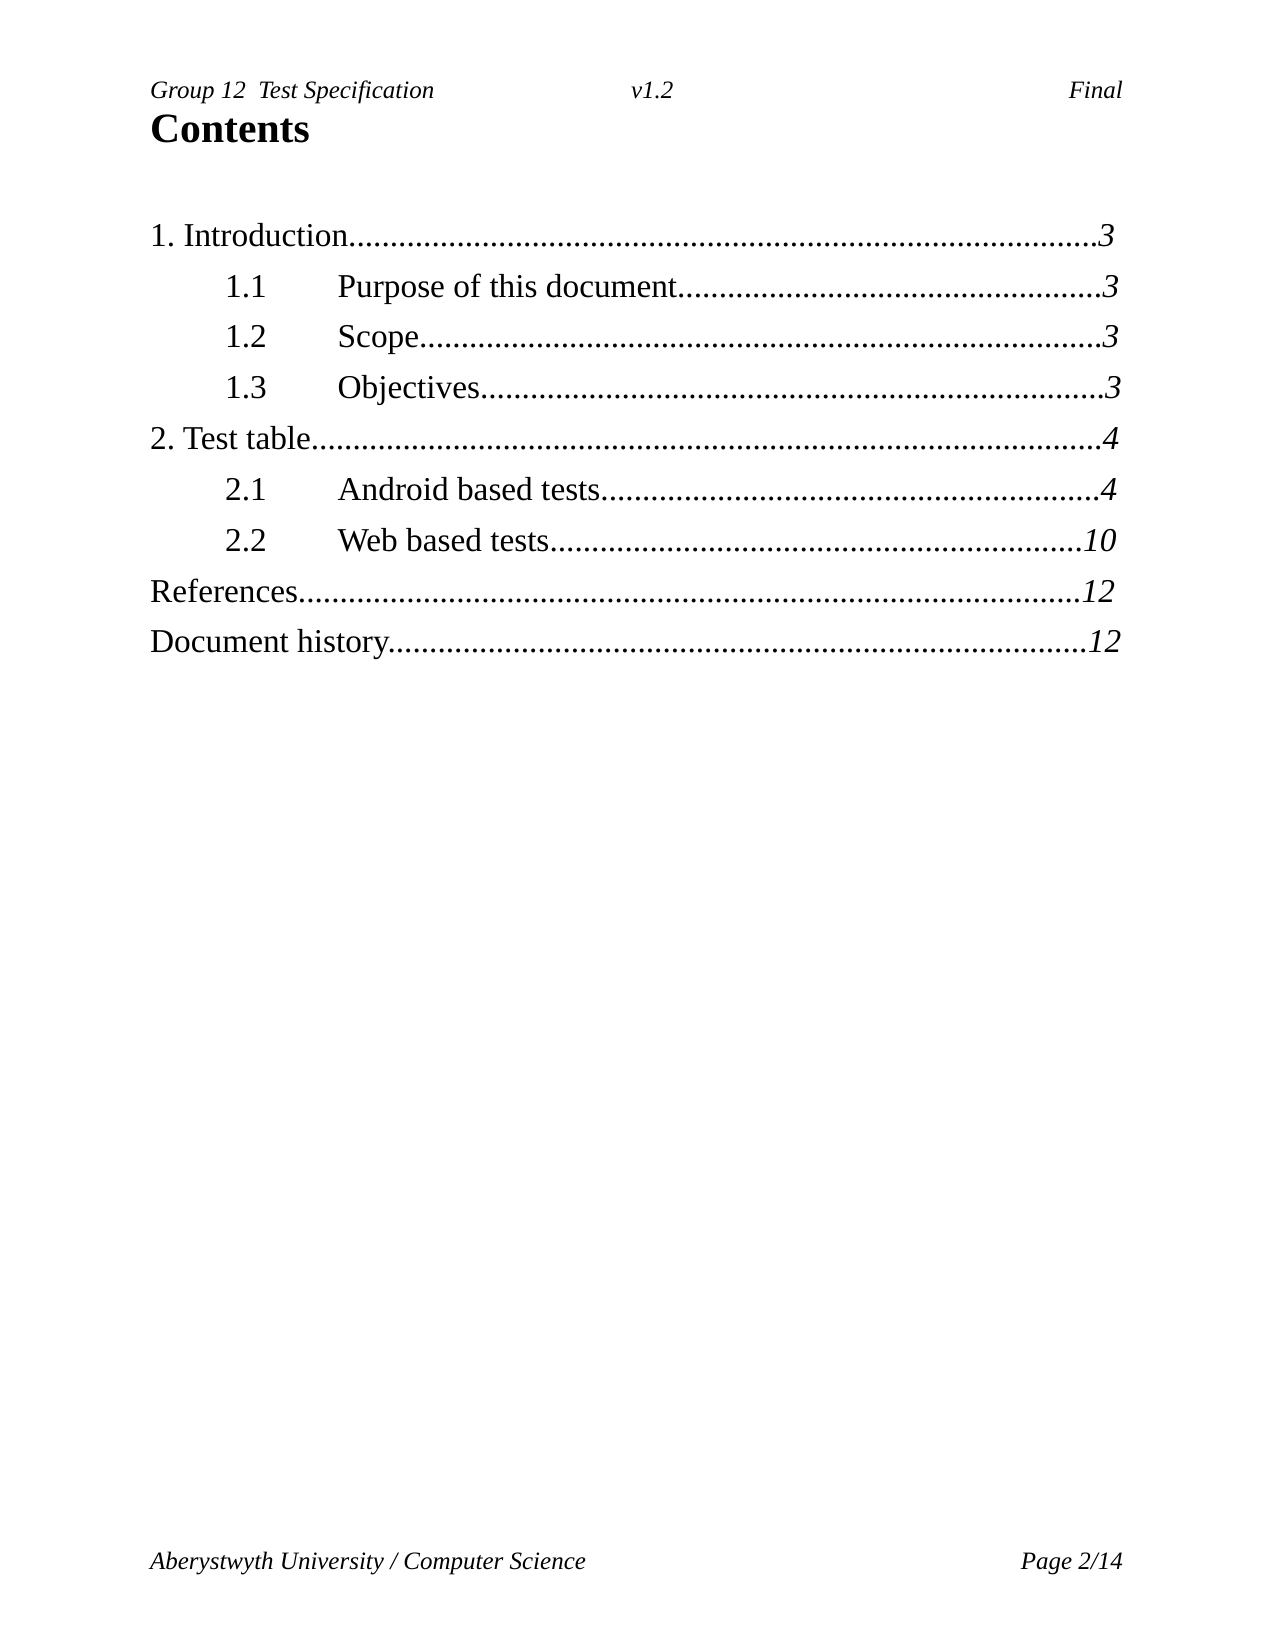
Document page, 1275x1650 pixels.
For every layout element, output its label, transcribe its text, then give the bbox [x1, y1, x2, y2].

list Scope..................................................................................3 [225, 317, 1125, 355]
text 1. Introduction..........................................................................................3 [150, 215, 1125, 253]
list Web based tests................................................................10 [225, 520, 1125, 558]
list Android based tests............................................................4 [225, 469, 1125, 507]
text 2. Test table...............................................................................................4 [150, 418, 1125, 457]
text References..............................................................................................12 [150, 571, 1125, 609]
text Document history....................................................................................12 [150, 622, 1125, 660]
text Contents [150, 104, 1125, 152]
list Purpose of this document...................................................3 [225, 266, 1125, 304]
list Objectives...........................................................................3 [225, 367, 1125, 406]
